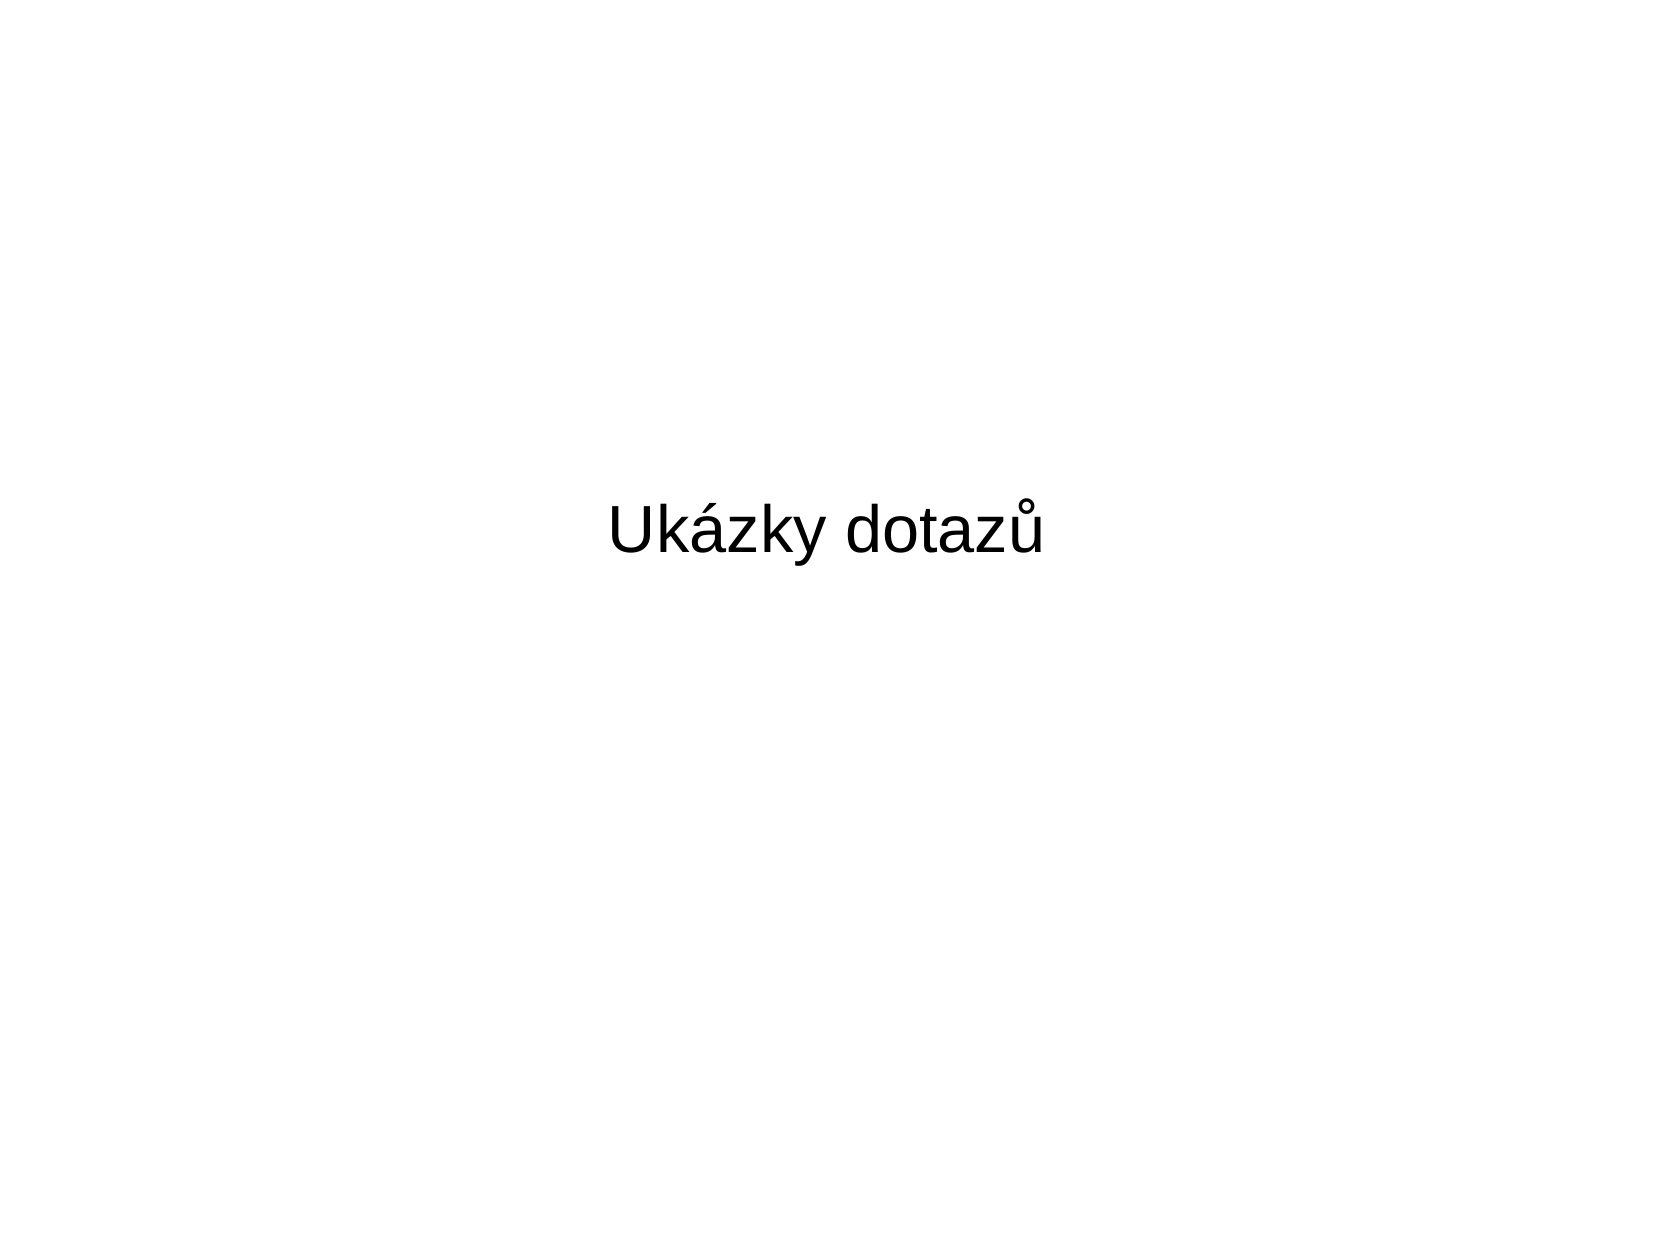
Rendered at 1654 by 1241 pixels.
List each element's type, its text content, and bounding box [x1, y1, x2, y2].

subtitle Ukázky dotazů [82, 49, 1571, 1010]
